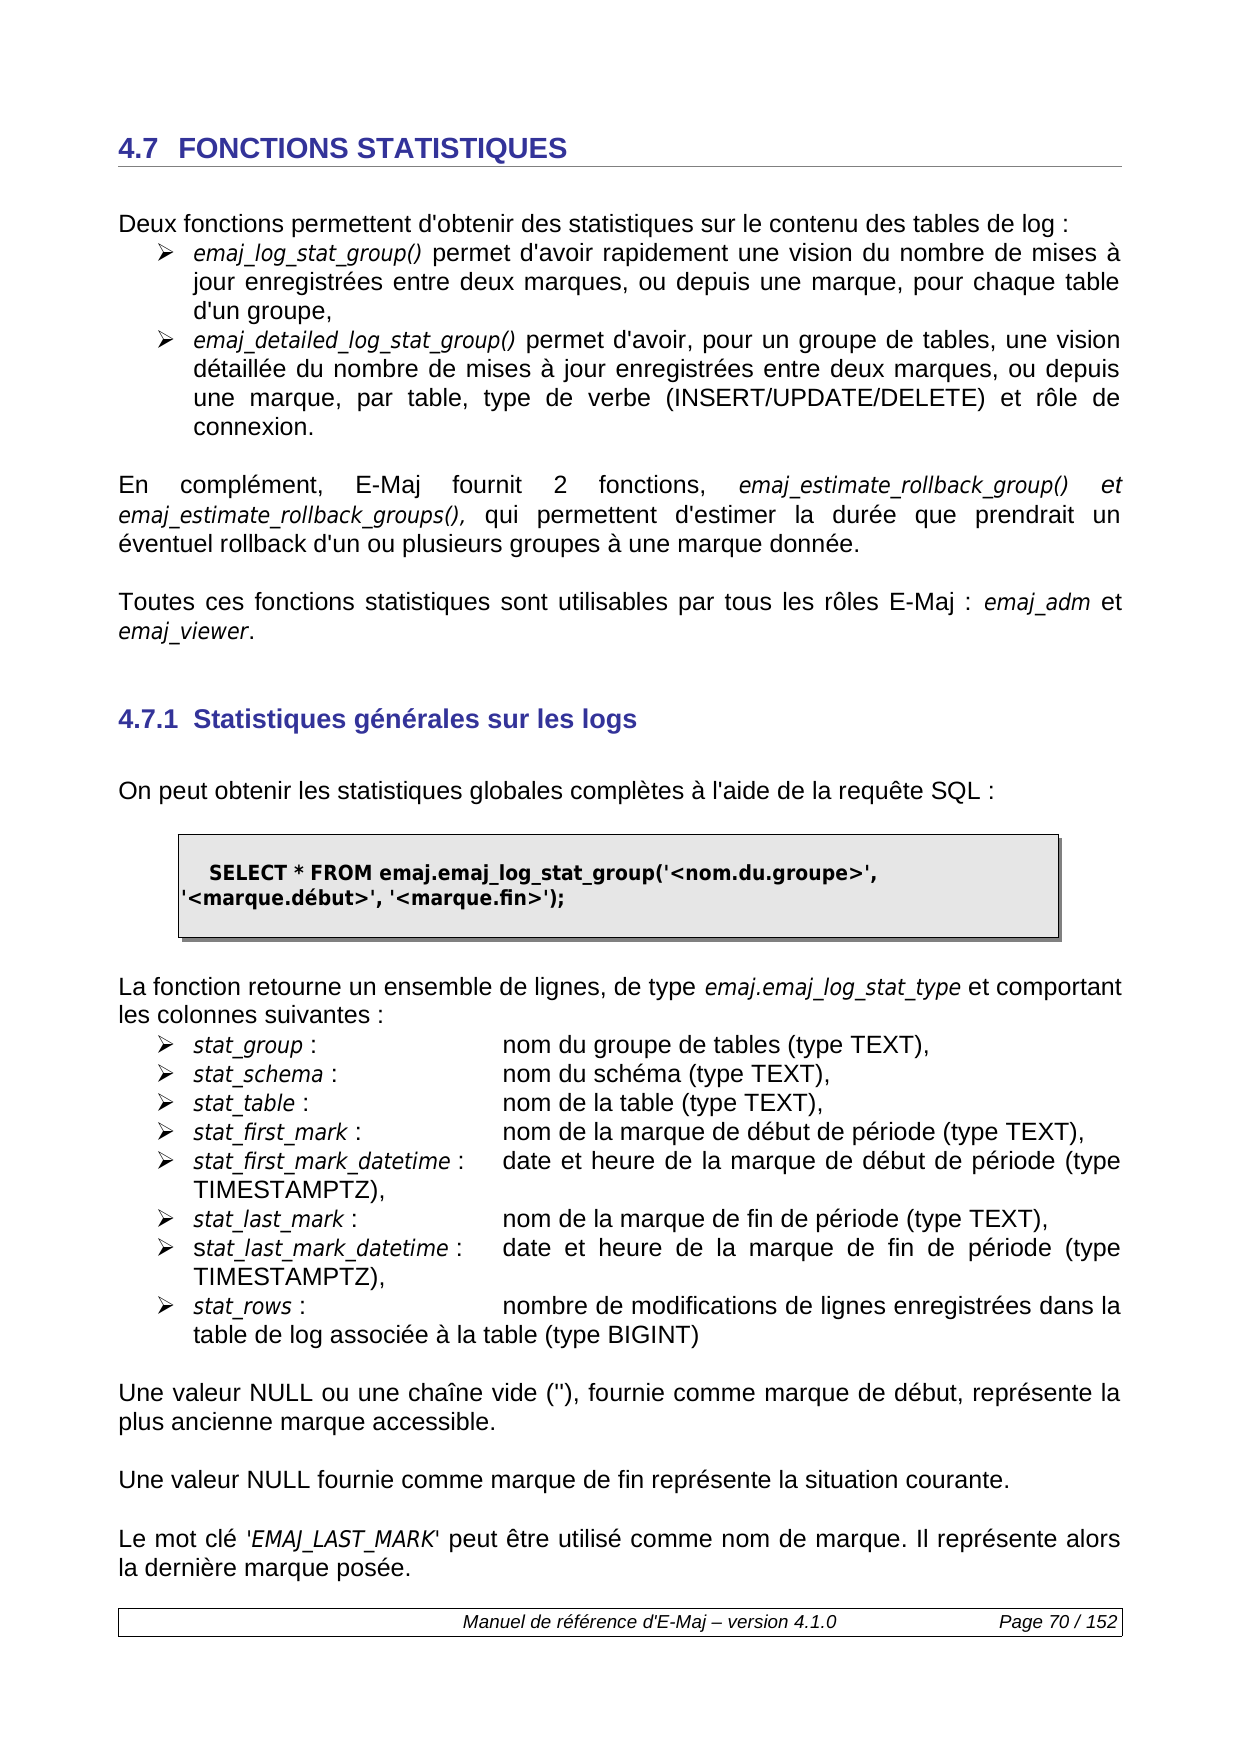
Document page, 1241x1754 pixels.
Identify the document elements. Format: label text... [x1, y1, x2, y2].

text Toutes ces fonctions statistiques sont utilisables par tous les rôles E-Maj : emaj_adm et emaj_viewer. [118, 587, 1122, 645]
list stat_last_mark_datetime : date et heure de la marque de fin de période (type TIMESTAMPTZ), [156, 1233, 1122, 1291]
list emaj_detailed_log_stat_group() permet d'avoir, pour un groupe de tables, une vision détaillée du nombre de mises à jour enregistrées entre deux marques, ou depuis une marque, par table, type de verbe (INSERT/UPDATE/DELETE) et rôle de connexion. [156, 325, 1122, 441]
list stat_table : nom de la table (type TEXT), [156, 1088, 1122, 1117]
list stat_first_mark_datetime : date et heure de la marque de début de période (type TIMESTAMPTZ), [156, 1146, 1122, 1204]
subtitle Fonctions statistiques [118, 131, 1122, 166]
list emaj_log_stat_group() permet d'avoir rapidement une vision du nombre de mises à jour enregistrées entre deux marques, ou depuis une marque, pour chaque table d'un groupe, [156, 238, 1122, 325]
text Le mot clé 'EMAJ_LAST_MARK' peut être utilisé comme nom de marque. Il représente alors la dernière marque posée. [118, 1523, 1122, 1582]
text Deux fonctions permettent d'obtenir des statistiques sur le contenu des tables de log : [118, 209, 1122, 238]
text SELECT * FROM emaj.emaj_log_stat_group('<nom.du.groupe>', '<marque.début>', '<marque.fin>'); [179, 858, 1058, 907]
list stat_first_mark : nom de la marque de début de période (type TEXT), [156, 1117, 1122, 1146]
text On peut obtenir les statistiques globales complètes à l'aide de la requête SQL : [118, 776, 1122, 804]
text Une valeur NULL fournie comme marque de fin représente la situation courante. [118, 1465, 1122, 1494]
list stat_rows : nombre de modifications de lignes enregistrées dans la table de log associée à la table (type BIGINT) [156, 1291, 1122, 1349]
list stat_group : nom du groupe de tables (type TEXT), [156, 1029, 1122, 1058]
subtitle Statistiques générales sur les logs [118, 703, 1122, 734]
list stat_last_mark : nom de la marque de fin de période (type TEXT), [156, 1204, 1122, 1233]
text La fonction retourne un ensemble de lignes, de type emaj.emaj_log_stat_type et comportant les colonnes suivantes : [118, 971, 1122, 1029]
list stat_schema : nom du schéma (type TEXT), [156, 1058, 1122, 1088]
text Une valeur NULL ou une chaîne vide (''), fournie comme marque de début, représente la plus ancienne marque accessible. [118, 1349, 1122, 1436]
text En complément, E-Maj fournit 2 fonctions, emaj_estimate_rollback_group() et emaj_estimate_rollback_groups(), qui permettent d'estimer la durée que prendrait un éventuel rollback d'un ou plusieurs groupes à une marque donnée. [118, 470, 1122, 558]
